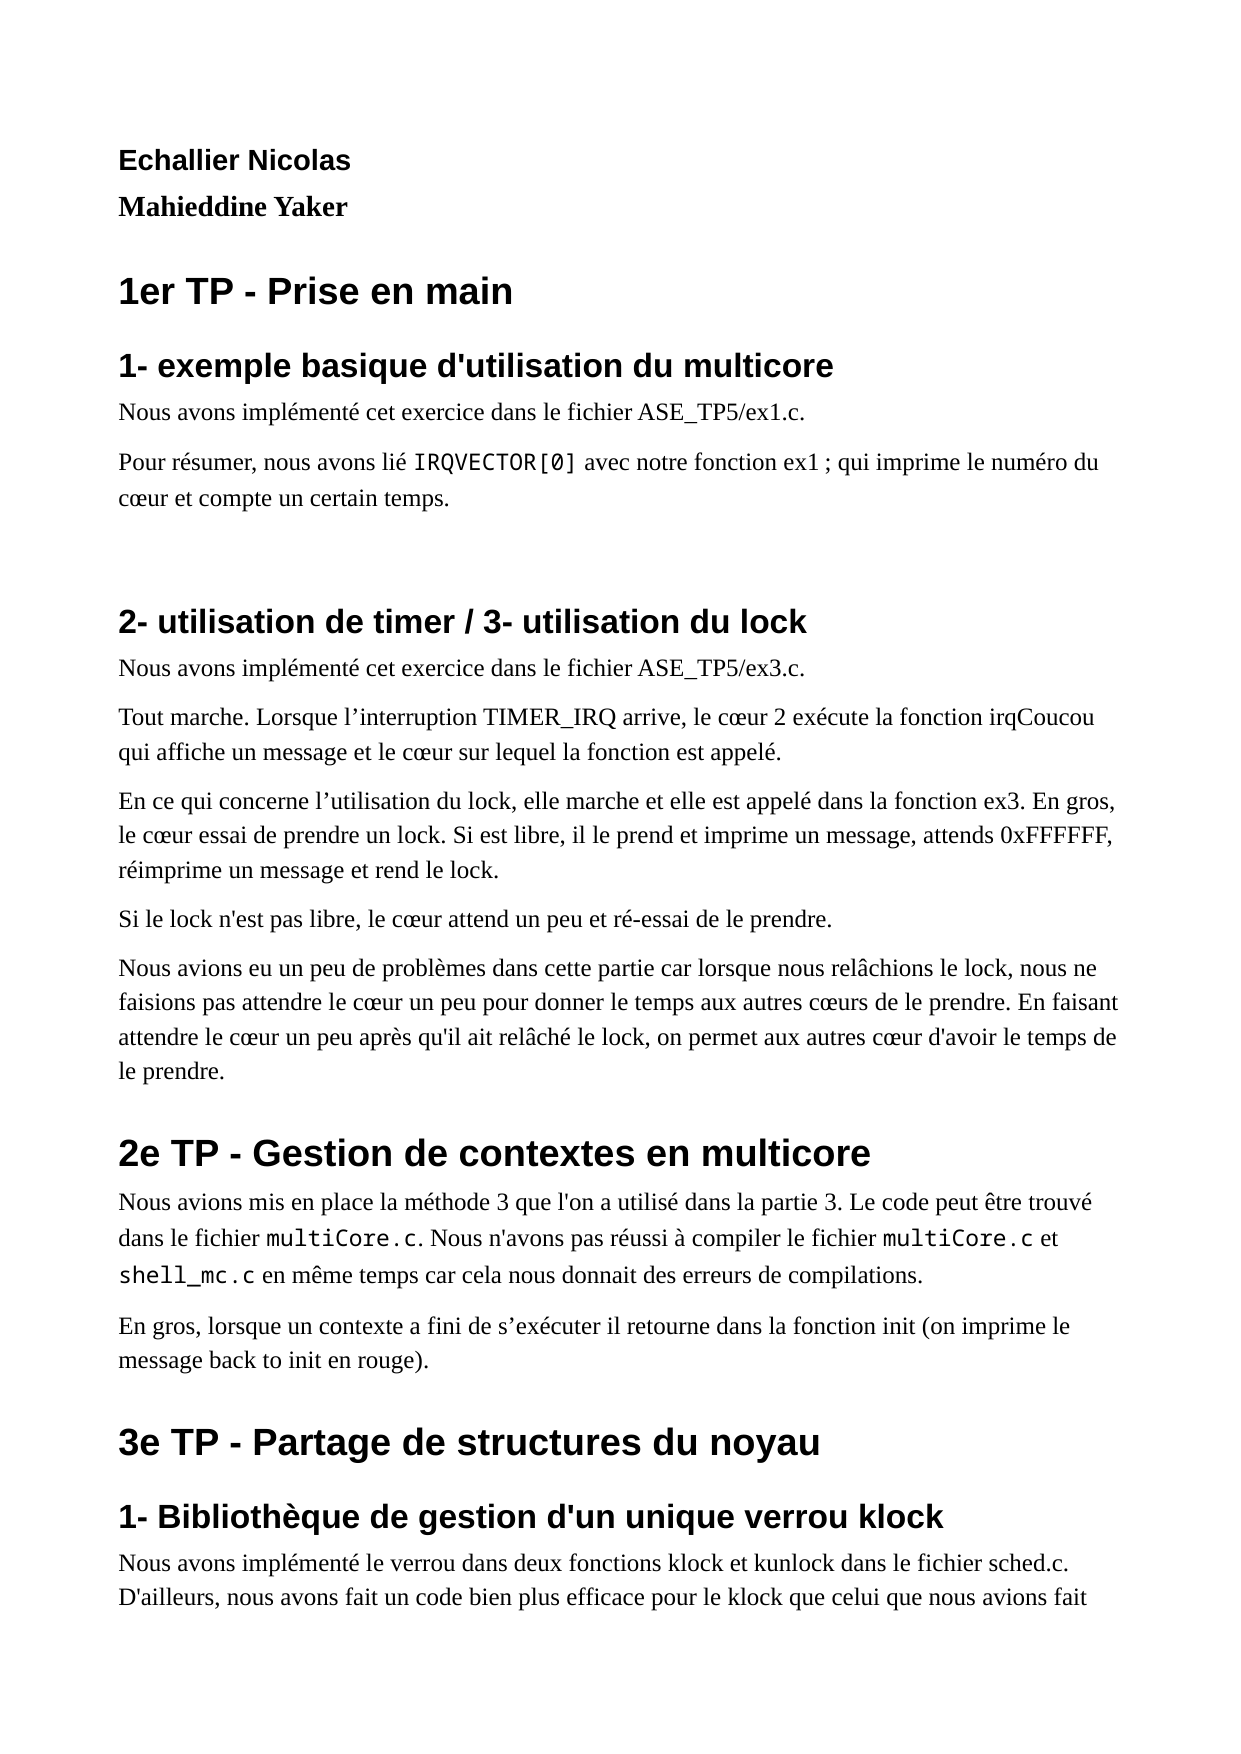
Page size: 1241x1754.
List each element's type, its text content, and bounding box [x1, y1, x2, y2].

text Nous avons implémenté cet exercice dans le fichier ASE_TP5/ex1.c. [118, 397, 1122, 426]
subtitle 1- exemple basique d'utilisation du multicore [118, 346, 1122, 384]
text Mahieddine Yaker [118, 189, 1122, 223]
subtitle 1- Bibliothèque de gestion d'un unique verrou klock [118, 1497, 1122, 1535]
text Nous avons implémenté le verrou dans deux fonctions klock et kunlock dans le fichier sched.c. D'ailleurs, nous avons fait un code bien plus efficace pour le klock que celui que nous avions fait [118, 1548, 1122, 1611]
text En gros, lorsque un contexte a fini de s’exécuter il retourne dans la fonction init (on imprime le message back to init en rouge). [118, 1311, 1122, 1374]
text Si le lock n'est pas libre, le cœur attend un peu et ré-essai de le prendre. [118, 904, 1122, 933]
subtitle 2- utilisation de timer / 3- utilisation du lock [118, 602, 1122, 641]
subtitle 3e TP - Partage de structures du noyau [118, 1420, 1122, 1463]
text En ce qui concerne l’utilisation du lock, elle marche et elle est appelé dans la fonction ex3. En gros, le cœur essai de prendre un lock. Si est libre, il le prend et imprime un message, attends 0xFFFFFF, réimprime un message et rend le lock. [118, 786, 1122, 883]
subtitle 1er TP - Prise en main [118, 269, 1122, 313]
text Nous avions eu un peu de problèmes dans cette partie car lorsque nous relâchions le lock, nous ne faisions pas attendre le cœur un peu pour donner le temps aux autres cœurs de le prendre. En faisant attendre le cœur un peu après qu'il ait relâché le lock, on permet aux autres cœur d'avoir le temps de le prendre. [118, 953, 1122, 1085]
subtitle 2e TP - Gestion de contextes en multicore [118, 1130, 1122, 1174]
text Tout marche. Lorsque l’interruption TIMER_IRQ arrive, le cœur 2 exécute la fonction irqCoucou qui affiche un message et le cœur sur lequel la fonction est appelé. [118, 702, 1122, 766]
text Nous avons implémenté cet exercice dans le fichier ASE_TP5/ex3.c. [118, 653, 1122, 682]
subtitle Echallier Nicolas [118, 143, 1122, 177]
text Nous avions mis en place la méthode 3 que l'on a utilisé dans la partie 3. Le code peut être trouvé dans le fichier multiCore.c. Nous n'avons pas réussi à compiler le fichier multiCore.c et shell_mc.c en même temps car cela nous donnait des erreurs de compilations. [118, 1187, 1122, 1290]
text Pour résumer, nous avons lié IRQVECTOR[0] avec notre fonction ex1 ; qui imprime le numéro du cœur et compte un certain temps. [118, 446, 1122, 512]
